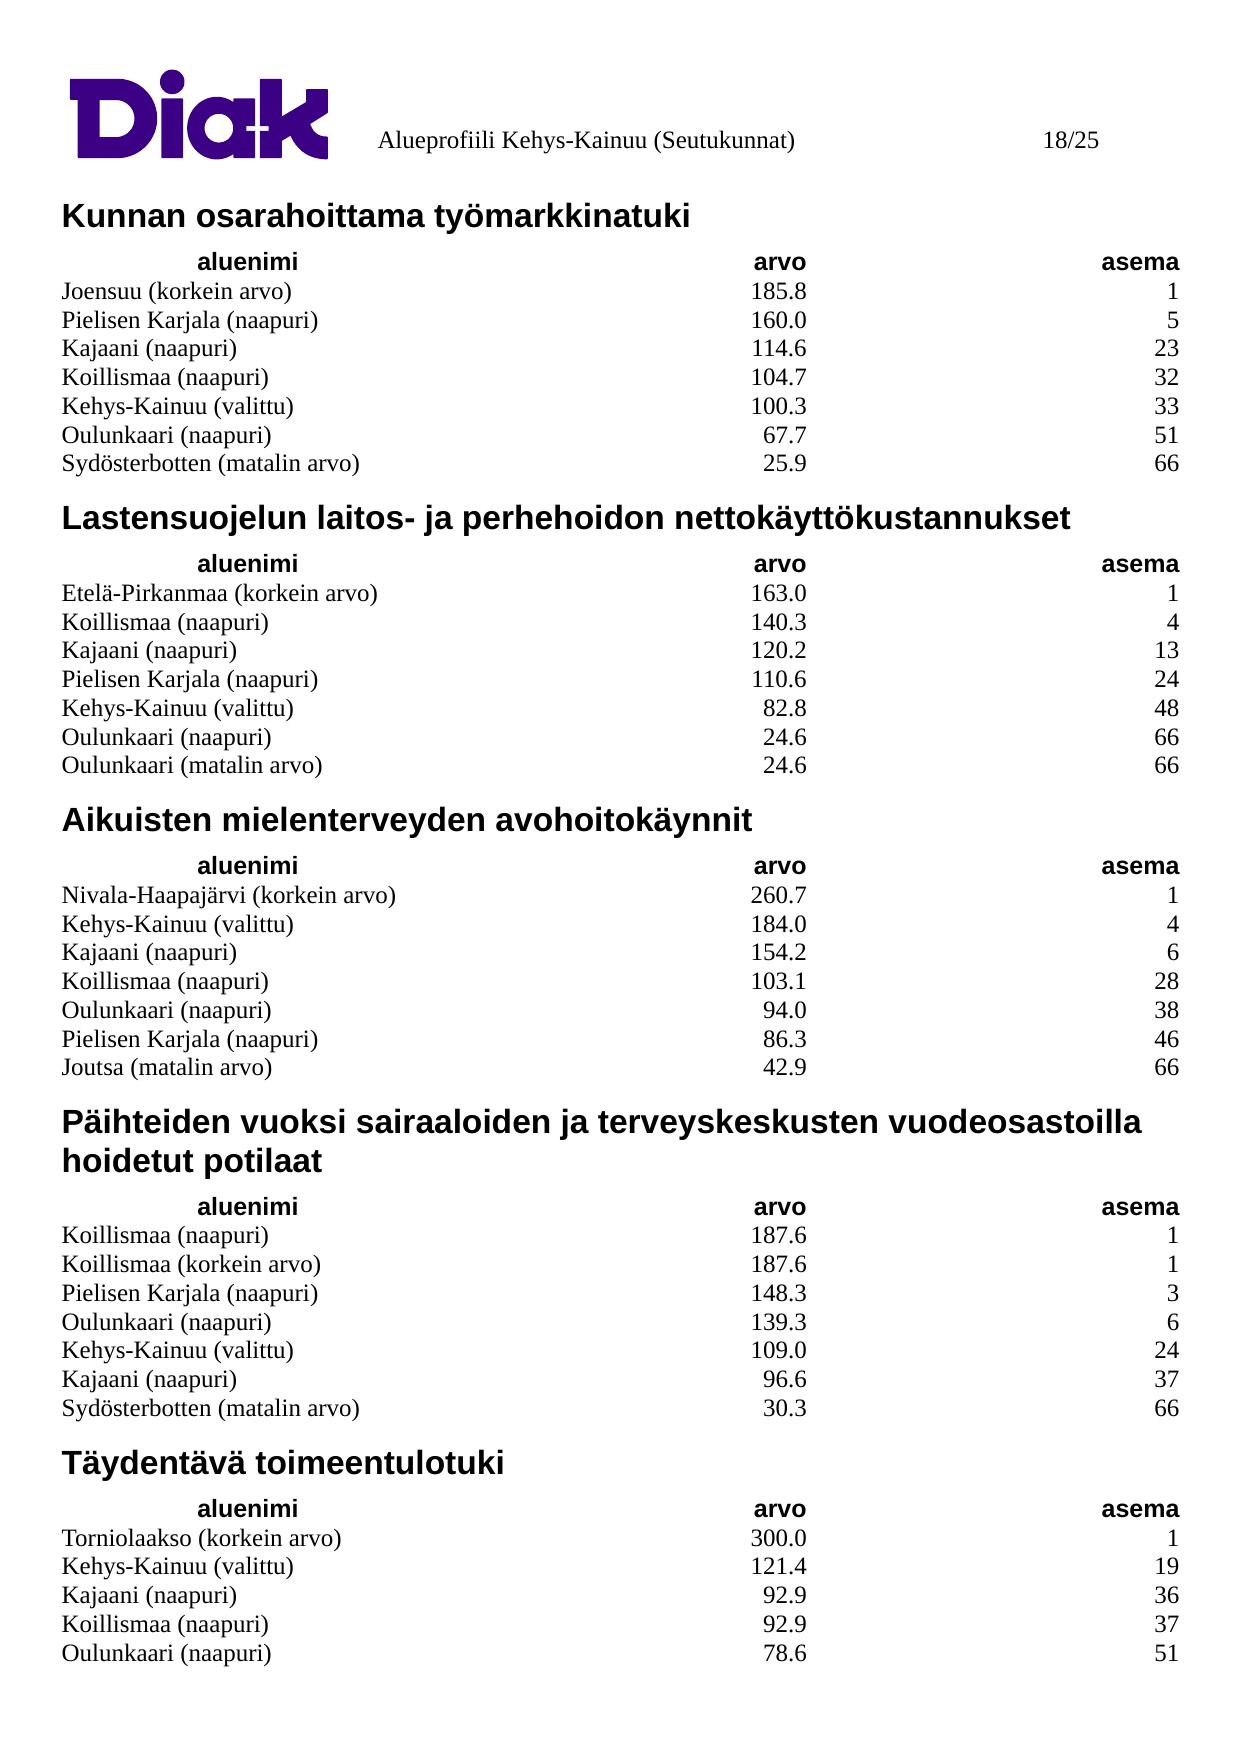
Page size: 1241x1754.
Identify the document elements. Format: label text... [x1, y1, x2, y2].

table_cell 28 [806, 966, 1179, 995]
table_cell 66 [806, 449, 1179, 477]
table_header arvo [434, 1494, 806, 1523]
table_cell Pielisen Karjala (naapuri) [61, 1278, 434, 1307]
table_cell 32 [806, 362, 1179, 391]
table_cell Kajaani (naapuri) [61, 636, 434, 664]
table_cell Koillismaa (naapuri) [61, 607, 434, 636]
table_cell 24.6 [434, 751, 806, 779]
table_cell 1 [806, 276, 1179, 305]
table_cell 110.6 [434, 664, 806, 693]
table_cell Oulunkaari (naapuri) [61, 1307, 434, 1336]
table_cell 66 [806, 1393, 1179, 1422]
subtitle Aikuisten mielenterveyden avohoitokäynnit [61, 800, 1179, 839]
table_cell Oulunkaari (naapuri) [61, 420, 434, 448]
table_cell 4 [806, 909, 1179, 937]
table_cell Oulunkaari (naapuri) [61, 1638, 434, 1666]
table_header asema [806, 549, 1179, 578]
table_cell Kajaani (naapuri) [61, 1364, 434, 1393]
table_cell 42.9 [434, 1053, 806, 1081]
table_cell 37 [806, 1609, 1179, 1638]
table_cell 5 [806, 305, 1179, 333]
table_cell Oulunkaari (naapuri) [61, 722, 434, 751]
table_header aluenimi [61, 1192, 434, 1221]
subtitle Päihteiden vuoksi sairaaloiden ja terveyskeskusten vuodeosastoilla hoidetut potilaat [61, 1102, 1179, 1179]
table_cell 185.8 [434, 276, 806, 305]
table_cell 114.6 [434, 334, 806, 362]
table_cell 300.0 [434, 1523, 806, 1551]
table_cell Pielisen Karjala (naapuri) [61, 664, 434, 693]
table_cell 66 [806, 751, 1179, 779]
table_cell 148.3 [434, 1278, 806, 1307]
table_cell 1 [806, 578, 1179, 607]
table_cell Koillismaa (naapuri) [61, 362, 434, 391]
table_header arvo [434, 851, 806, 880]
table_cell 30.3 [434, 1393, 806, 1422]
table_cell Sydösterbotten (matalin arvo) [61, 1393, 434, 1422]
table_cell 82.8 [434, 693, 806, 722]
table_cell 24.6 [434, 722, 806, 751]
table_cell 92.9 [434, 1580, 806, 1609]
table_cell 100.3 [434, 391, 806, 420]
table_cell 37 [806, 1364, 1179, 1393]
table_cell 3 [806, 1278, 1179, 1307]
table_header arvo [434, 247, 806, 276]
table_cell 187.6 [434, 1249, 806, 1278]
table_cell 25.9 [434, 449, 806, 477]
table_cell 51 [806, 420, 1179, 448]
table_cell Koillismaa (naapuri) [61, 966, 434, 995]
table_cell 1 [806, 1523, 1179, 1551]
table_cell 67.7 [434, 420, 806, 448]
table_cell 13 [806, 636, 1179, 664]
table_cell 120.2 [434, 636, 806, 664]
subtitle Täydentävä toimeentulotuki [61, 1443, 1179, 1481]
table_cell 33 [806, 391, 1179, 420]
table_cell 1 [806, 880, 1179, 909]
table_cell 104.7 [434, 362, 806, 391]
table_cell 51 [806, 1638, 1179, 1666]
table_header asema [806, 1192, 1179, 1221]
table_cell 38 [806, 995, 1179, 1024]
table_cell Kehys-Kainuu (valittu) [61, 1336, 434, 1364]
table_cell 109.0 [434, 1336, 806, 1364]
table_cell 163.0 [434, 578, 806, 607]
table_header arvo [434, 549, 806, 578]
table_cell Oulunkaari (naapuri) [61, 995, 434, 1024]
table_cell 78.6 [434, 1638, 806, 1666]
table_cell Koillismaa (naapuri) [61, 1221, 434, 1249]
table_cell Joutsa (matalin arvo) [61, 1053, 434, 1081]
table_cell 19 [806, 1551, 1179, 1580]
table_header aluenimi [61, 247, 434, 276]
table_cell 48 [806, 693, 1179, 722]
table_cell 66 [806, 1053, 1179, 1081]
table_cell 66 [806, 722, 1179, 751]
table_cell Pielisen Karjala (naapuri) [61, 305, 434, 333]
table_cell Joensuu (korkein arvo) [61, 276, 434, 305]
table_header asema [806, 1494, 1179, 1523]
table_cell 154.2 [434, 938, 806, 966]
table_cell Kajaani (naapuri) [61, 1580, 434, 1609]
table_cell Etelä-Pirkanmaa (korkein arvo) [61, 578, 434, 607]
table_header aluenimi [61, 851, 434, 880]
table_cell 23 [806, 334, 1179, 362]
table_cell Koillismaa (korkein arvo) [61, 1249, 434, 1278]
table_cell 46 [806, 1024, 1179, 1052]
table_cell 140.3 [434, 607, 806, 636]
table_cell 86.3 [434, 1024, 806, 1052]
table_header asema [806, 851, 1179, 880]
table_cell 6 [806, 1307, 1179, 1336]
table_cell 139.3 [434, 1307, 806, 1336]
table_cell Kajaani (naapuri) [61, 938, 434, 966]
table_cell Koillismaa (naapuri) [61, 1609, 434, 1638]
table_cell 4 [806, 607, 1179, 636]
table_cell 1 [806, 1221, 1179, 1249]
table_cell Nivala-Haapajärvi (korkein arvo) [61, 880, 434, 909]
table_cell Pielisen Karjala (naapuri) [61, 1024, 434, 1052]
table_cell 94.0 [434, 995, 806, 1024]
table_header aluenimi [61, 549, 434, 578]
table_cell 260.7 [434, 880, 806, 909]
table_cell 1 [806, 1249, 1179, 1278]
table_cell Kehys-Kainuu (valittu) [61, 1551, 434, 1580]
table_cell Kehys-Kainuu (valittu) [61, 391, 434, 420]
table_cell Oulunkaari (matalin arvo) [61, 751, 434, 779]
table_cell 96.6 [434, 1364, 806, 1393]
table_cell 187.6 [434, 1221, 806, 1249]
table_cell 92.9 [434, 1609, 806, 1638]
table_header aluenimi [61, 1494, 434, 1523]
table_header asema [806, 247, 1179, 276]
subtitle Kunnan osarahoittama työmarkkinatuki [61, 196, 1179, 235]
table_cell 24 [806, 664, 1179, 693]
table_cell 184.0 [434, 909, 806, 937]
table_cell 103.1 [434, 966, 806, 995]
table_cell Kehys-Kainuu (valittu) [61, 693, 434, 722]
table_cell 24 [806, 1336, 1179, 1364]
table_cell Sydösterbotten (matalin arvo) [61, 449, 434, 477]
table_cell Kehys-Kainuu (valittu) [61, 909, 434, 937]
subtitle Lastensuojelun laitos- ja perhehoidon nettokäyttökustannukset [61, 498, 1179, 537]
table_cell 160.0 [434, 305, 806, 333]
table_cell 36 [806, 1580, 1179, 1609]
table_header arvo [434, 1192, 806, 1221]
table_cell 121.4 [434, 1551, 806, 1580]
table_cell 6 [806, 938, 1179, 966]
table_cell Torniolaakso (korkein arvo) [61, 1523, 434, 1551]
table_cell Kajaani (naapuri) [61, 334, 434, 362]
